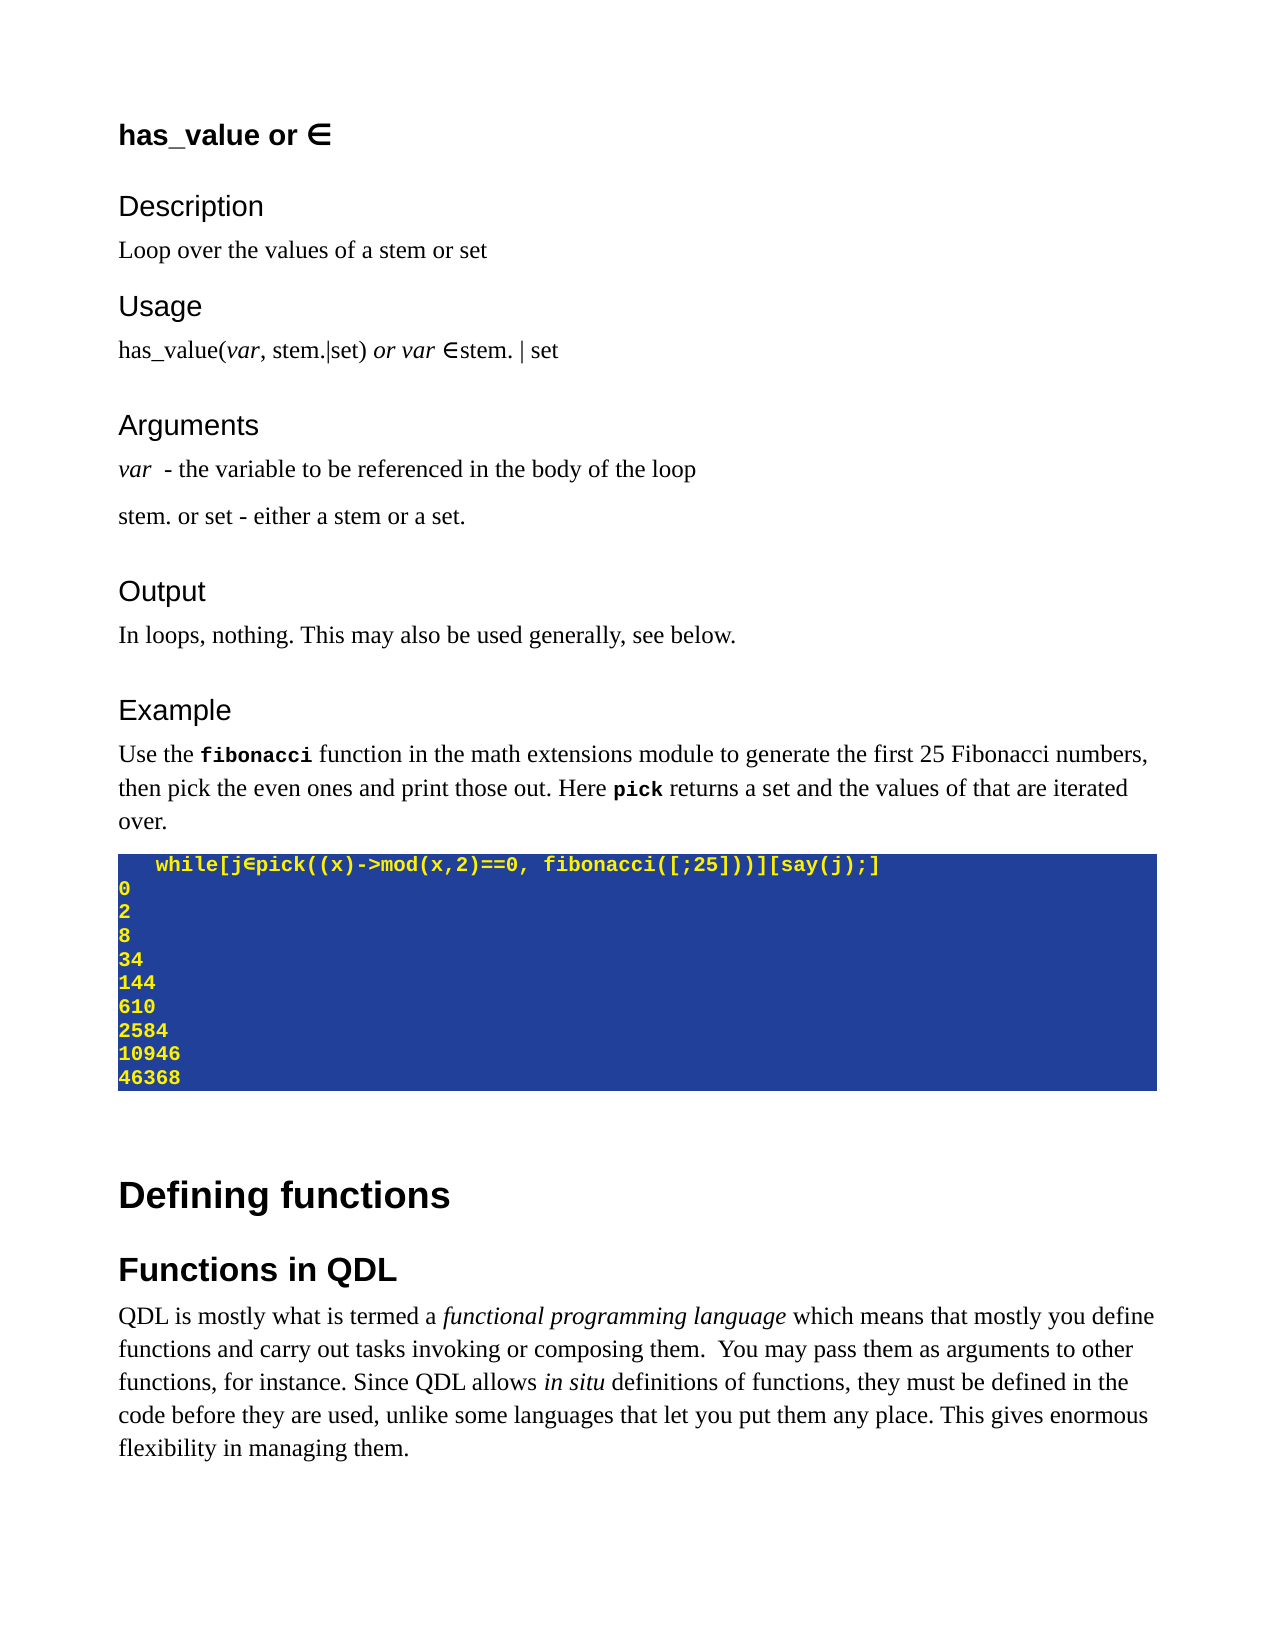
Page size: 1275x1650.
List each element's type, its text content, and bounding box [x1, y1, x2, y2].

subtitle Usage [118, 289, 1157, 323]
text while[j∈pick((x)->mod(x,2)==0, fibonacci([;25]))][say(j);] [118, 854, 1157, 878]
subtitle Defining functions [118, 1173, 1157, 1217]
text 610 [118, 996, 1157, 1019]
text In loops, nothing. This may also be used generally, see below. [118, 620, 1157, 649]
text 8 [118, 925, 1157, 949]
text var - the variable to be referenced in the body of the loop [118, 454, 1157, 483]
subtitle Arguments [118, 408, 1157, 441]
text 46368 [118, 1067, 1157, 1091]
text 2584 [118, 1019, 1157, 1043]
text 10946 [118, 1043, 1157, 1067]
text 144 [118, 972, 1157, 996]
text 34 [118, 949, 1157, 972]
subtitle has_value or ∈ [118, 118, 1157, 152]
subtitle Description [118, 189, 1157, 223]
text 2 [118, 901, 1157, 925]
subtitle Output [118, 574, 1157, 608]
text has_value(var, stem.|set) or var ∈stem. | set [118, 335, 1157, 364]
text QDL is mostly what is termed a functional programming language which means that mostly you define functions and carry out tasks invoking or composing them. You may pass them as arguments to other functions, for instance. Since QDL allows in situ definitions of functions, they must be defined in the code before they are used, unlike some languages that let you put them any place. This gives enormous flexibility in managing them. [118, 1301, 1157, 1462]
text stem. or set - either a stem or a set. [118, 501, 1157, 530]
text 0 [118, 878, 1157, 901]
subtitle Functions in QDL [118, 1250, 1157, 1289]
text Loop over the values of a stem or set [118, 235, 1157, 264]
text Use the fibonacci function in the math extensions module to generate the first 25 Fibonacci numbers, then pick the even ones and print those out. Here pick returns a set and the values of that are iterated over. [118, 739, 1157, 835]
subtitle Example [118, 693, 1157, 726]
